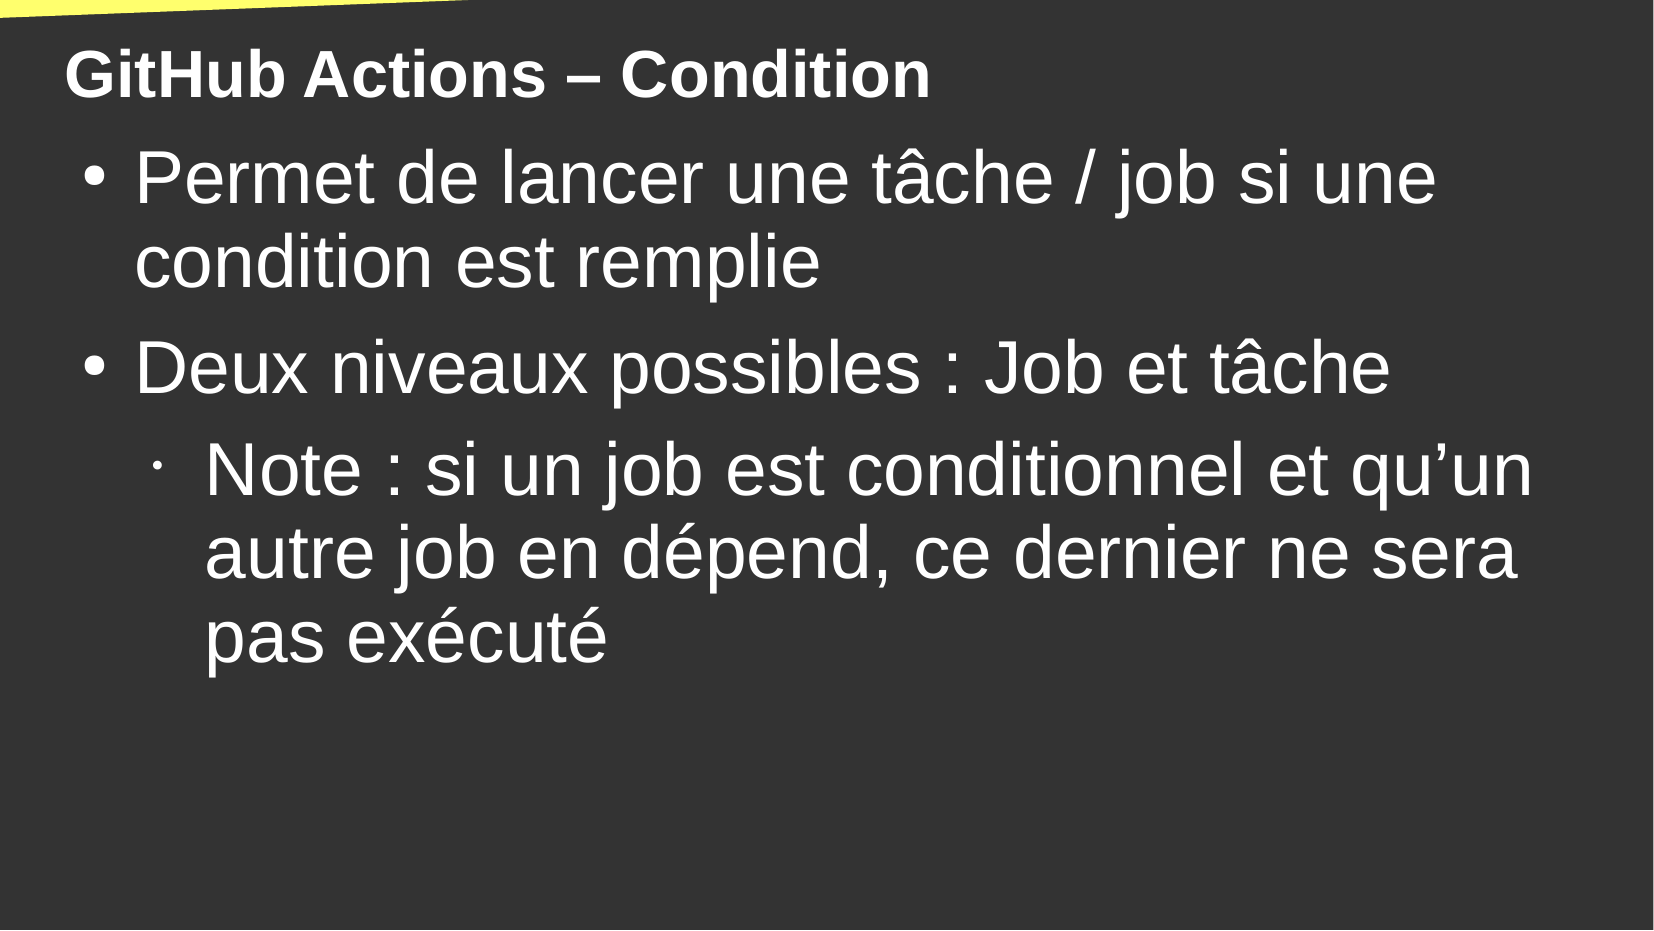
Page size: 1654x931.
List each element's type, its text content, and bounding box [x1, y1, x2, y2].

list Permet de lancer une tâche / job si une condition est remplie Deux niveaux possibles : Job et tâche Note : si un job est conditionnel et qu’un autre job en dépend, ce dernier ne sera pas exécuté [63, 135, 1542, 721]
title GitHub Actions – Condition [64, 37, 1577, 119]
text_box [0, 0, 469, 18]
